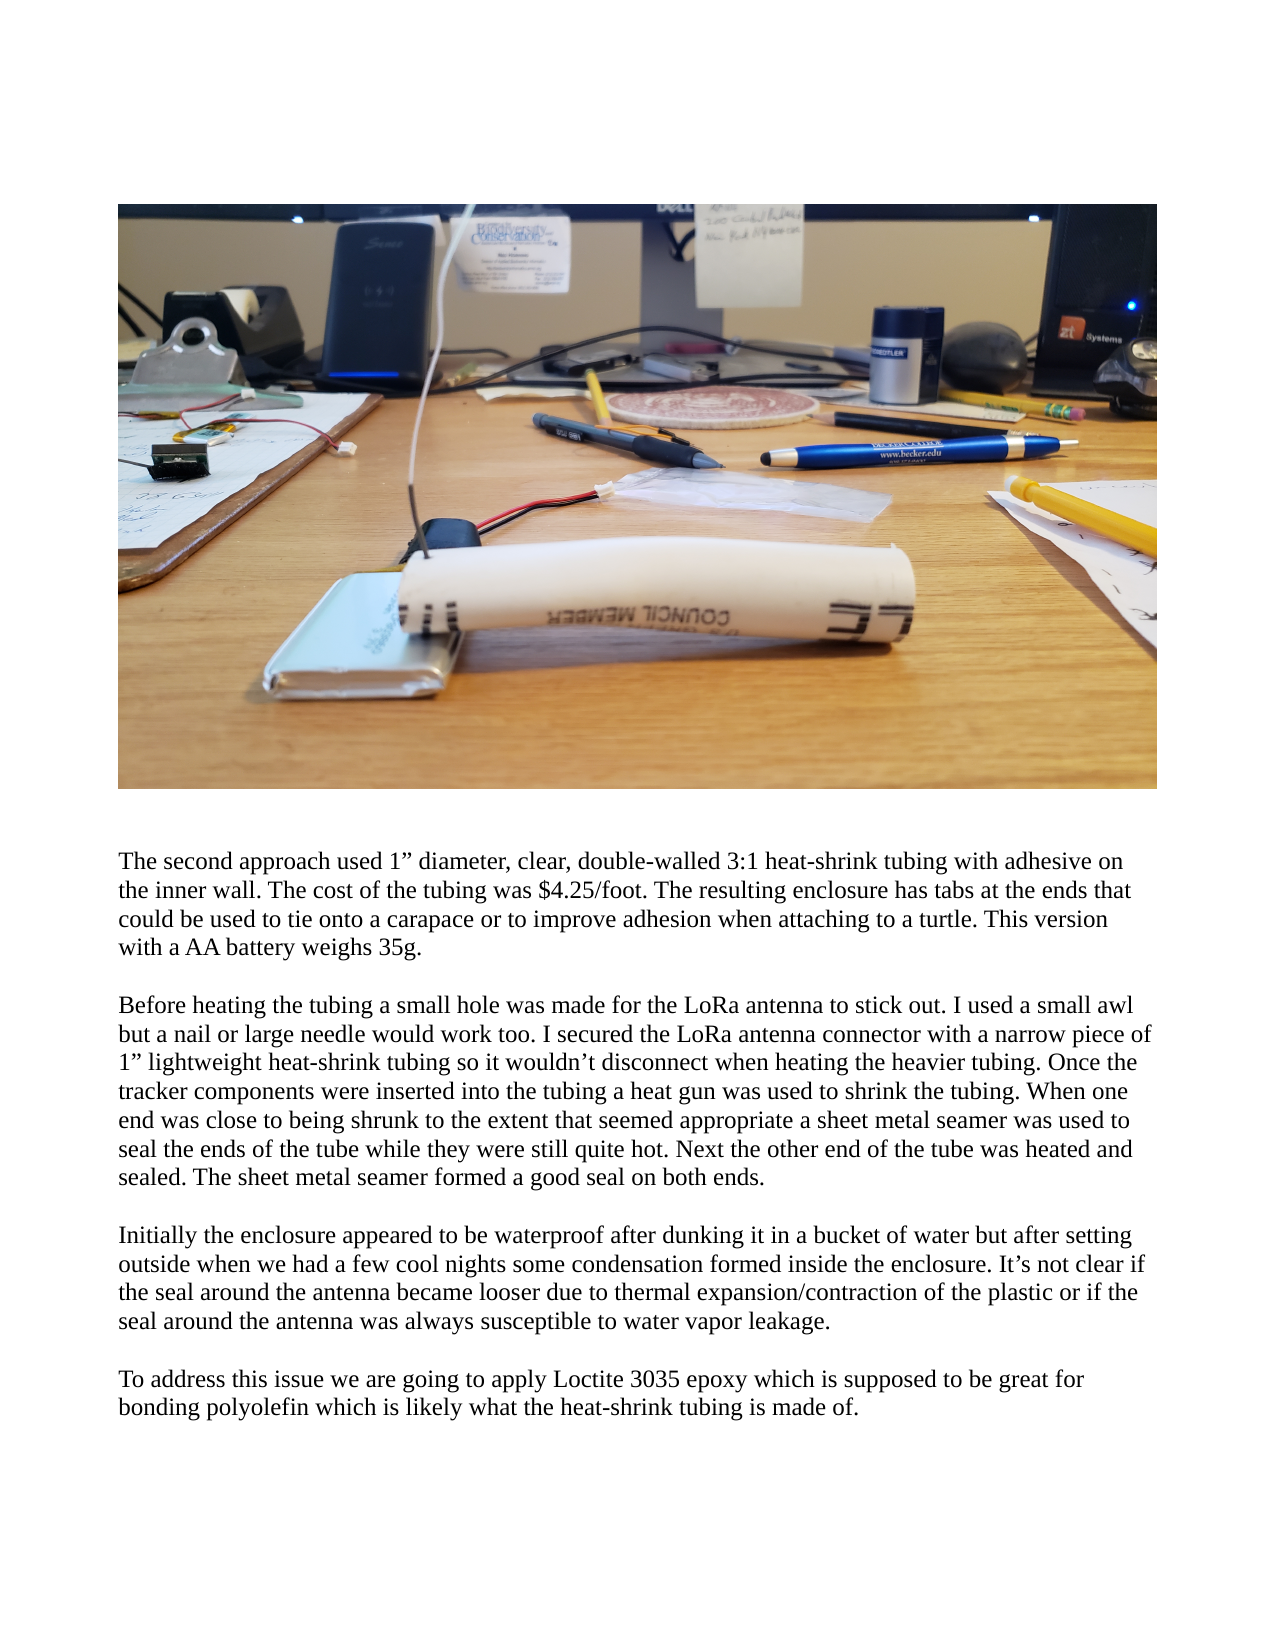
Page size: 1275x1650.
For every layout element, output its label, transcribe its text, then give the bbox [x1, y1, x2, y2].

text Before heating the tubing a small hole was made for the LoRa antenna to stick out. I used a small awl but a nail or large needle would work too. I secured the LoRa antenna connector with a narrow piece of 1” lightweight heat-shrink tubing so it wouldn’t disconnect when heating the heavier tubing. Once the tracker components were inserted into the tubing a heat gun was used to shrink the tubing. When one end was close to being shrunk to the extent that seemed appropriate a sheet metal seamer was used to seal the ends of the tube while they were still quite hot. Next the other end of the tube was heated and sealed. The sheet metal seamer formed a good seal on both ends. [118, 990, 1157, 1191]
text Initially the enclosure appeared to be waterproof after dunking it in a bucket of water but after setting outside when we had a few cool nights some condensation formed inside the enclosure. It’s not clear if the seal around the antenna became looser due to thermal expansion/contraction of the plastic or if the seal around the antenna was always susceptible to water vapor leakage. [118, 1220, 1157, 1335]
picture [118, 204, 1157, 789]
text To address this issue we are going to apply Loctite 3035 epoxy which is supposed to be great for bonding polyolefin which is likely what the heat-shrink tubing is made of. [118, 1364, 1157, 1421]
text The second approach used 1” diameter, clear, double-walled 3:1 heat-shrink tubing with adhesive on the inner wall. The cost of the tubing was $4.25/foot. The resulting enclosure has tabs at the ends that could be used to tie onto a carapace or to improve adhesion when attaching to a turtle. This version with a AA battery weighs 35g. [118, 846, 1157, 961]
